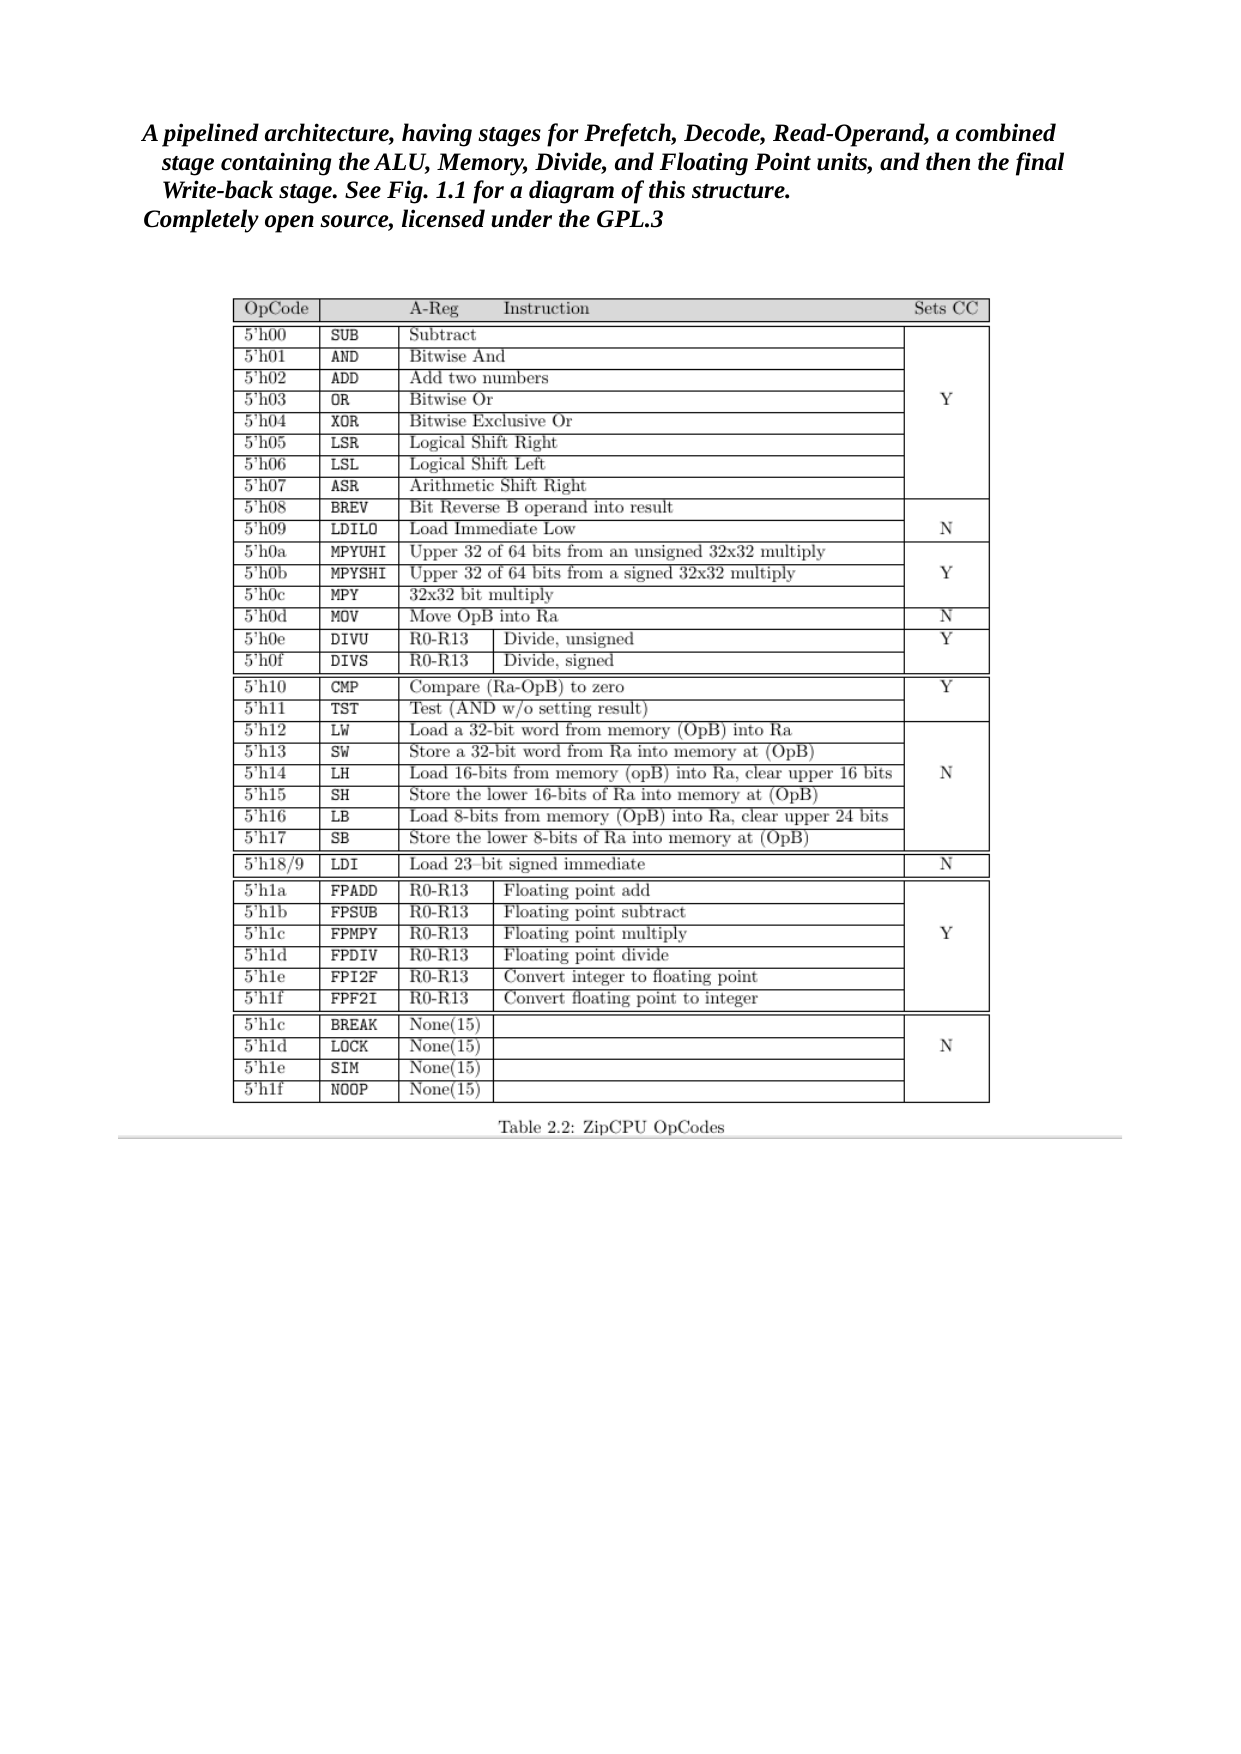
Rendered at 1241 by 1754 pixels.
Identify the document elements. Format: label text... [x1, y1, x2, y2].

text Write-back stage. See Fig. 1.1 for a diagram of this structure. [118, 176, 1122, 204]
text A pipelined architecture, having stages for Prefetch, Decode, Read-Operand, a combined [118, 118, 1122, 147]
text Completely open source, licensed under the GPL.3 [118, 204, 1122, 233]
picture [118, 290, 1123, 1139]
text stage containing the ALU, Memory, Divide, and Floating Point units, and then the final [118, 147, 1122, 176]
